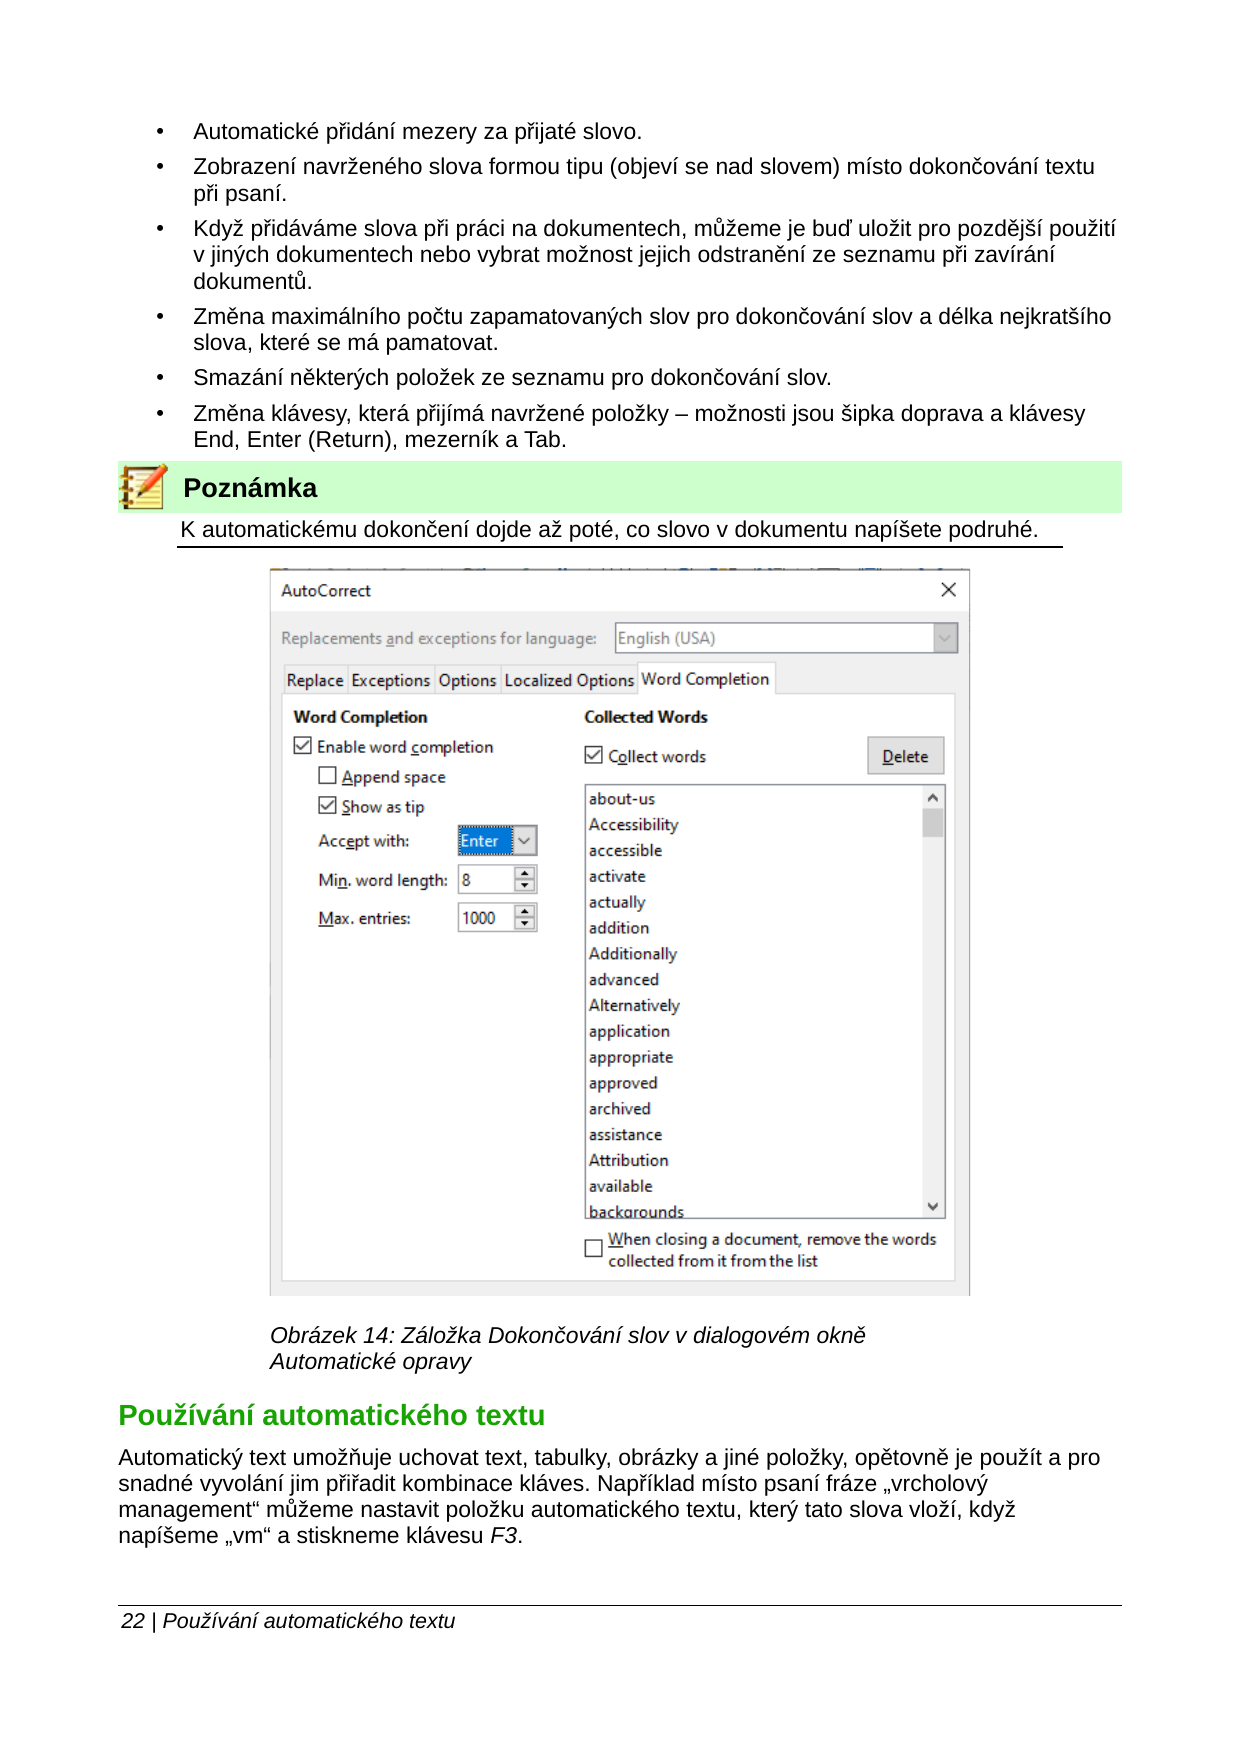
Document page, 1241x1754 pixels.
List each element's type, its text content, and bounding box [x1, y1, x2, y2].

subtitle Používání automatického textu [118, 1398, 1122, 1432]
text K automatickému dokončení dojde až poté, co slovo v dokumentu napíšete podruhé. [177, 513, 1063, 546]
list Změna klávesy, která přijímá navržené položky – možnosti jsou šipka doprava a klávesy End, Enter (Return), mezerník a Tab. [156, 399, 1122, 452]
list Automatické přidání mezery za přijaté slovo. [156, 118, 1122, 144]
list Smazání některých položek ze seznamu pro dokončování slov. [156, 364, 1122, 391]
text Automatický text umožňuje uchovat text, tabulky, obrázky a jiné položky, opětovně je použít a pro snadné vyvolání jim přiřadit kombinace kláves. Například místo psaní fráze „vrcholový management“ můžeme nastavit položku automatického textu, který tato slova vloží, když napíšeme „vm“ a stiskneme klávesu F3. [118, 1443, 1122, 1549]
text Obrázek 14: Záložka Dokončování slov v dialogovém okně Automatické opravy [270, 1296, 970, 1374]
subtitle Poznámka [118, 461, 1122, 513]
picture [269, 568, 971, 1296]
picture [119, 462, 170, 513]
list Změna maximálního počtu zapamatovaných slov pro dokončování slov a délka nejkratšího slova, které se má pamatovat. [156, 303, 1122, 356]
list Zobrazení navrženého slova formou tipu (objeví se nad slovem) místo dokončování textu při psaní. [156, 153, 1122, 206]
list Když přidáváme slova při práci na dokumentech, můžeme je buď uložit pro pozdější použití v jiných dokumentech nebo vybrat možnost jejich odstranění ze seznamu při zavírání dokumentů. [156, 215, 1122, 294]
